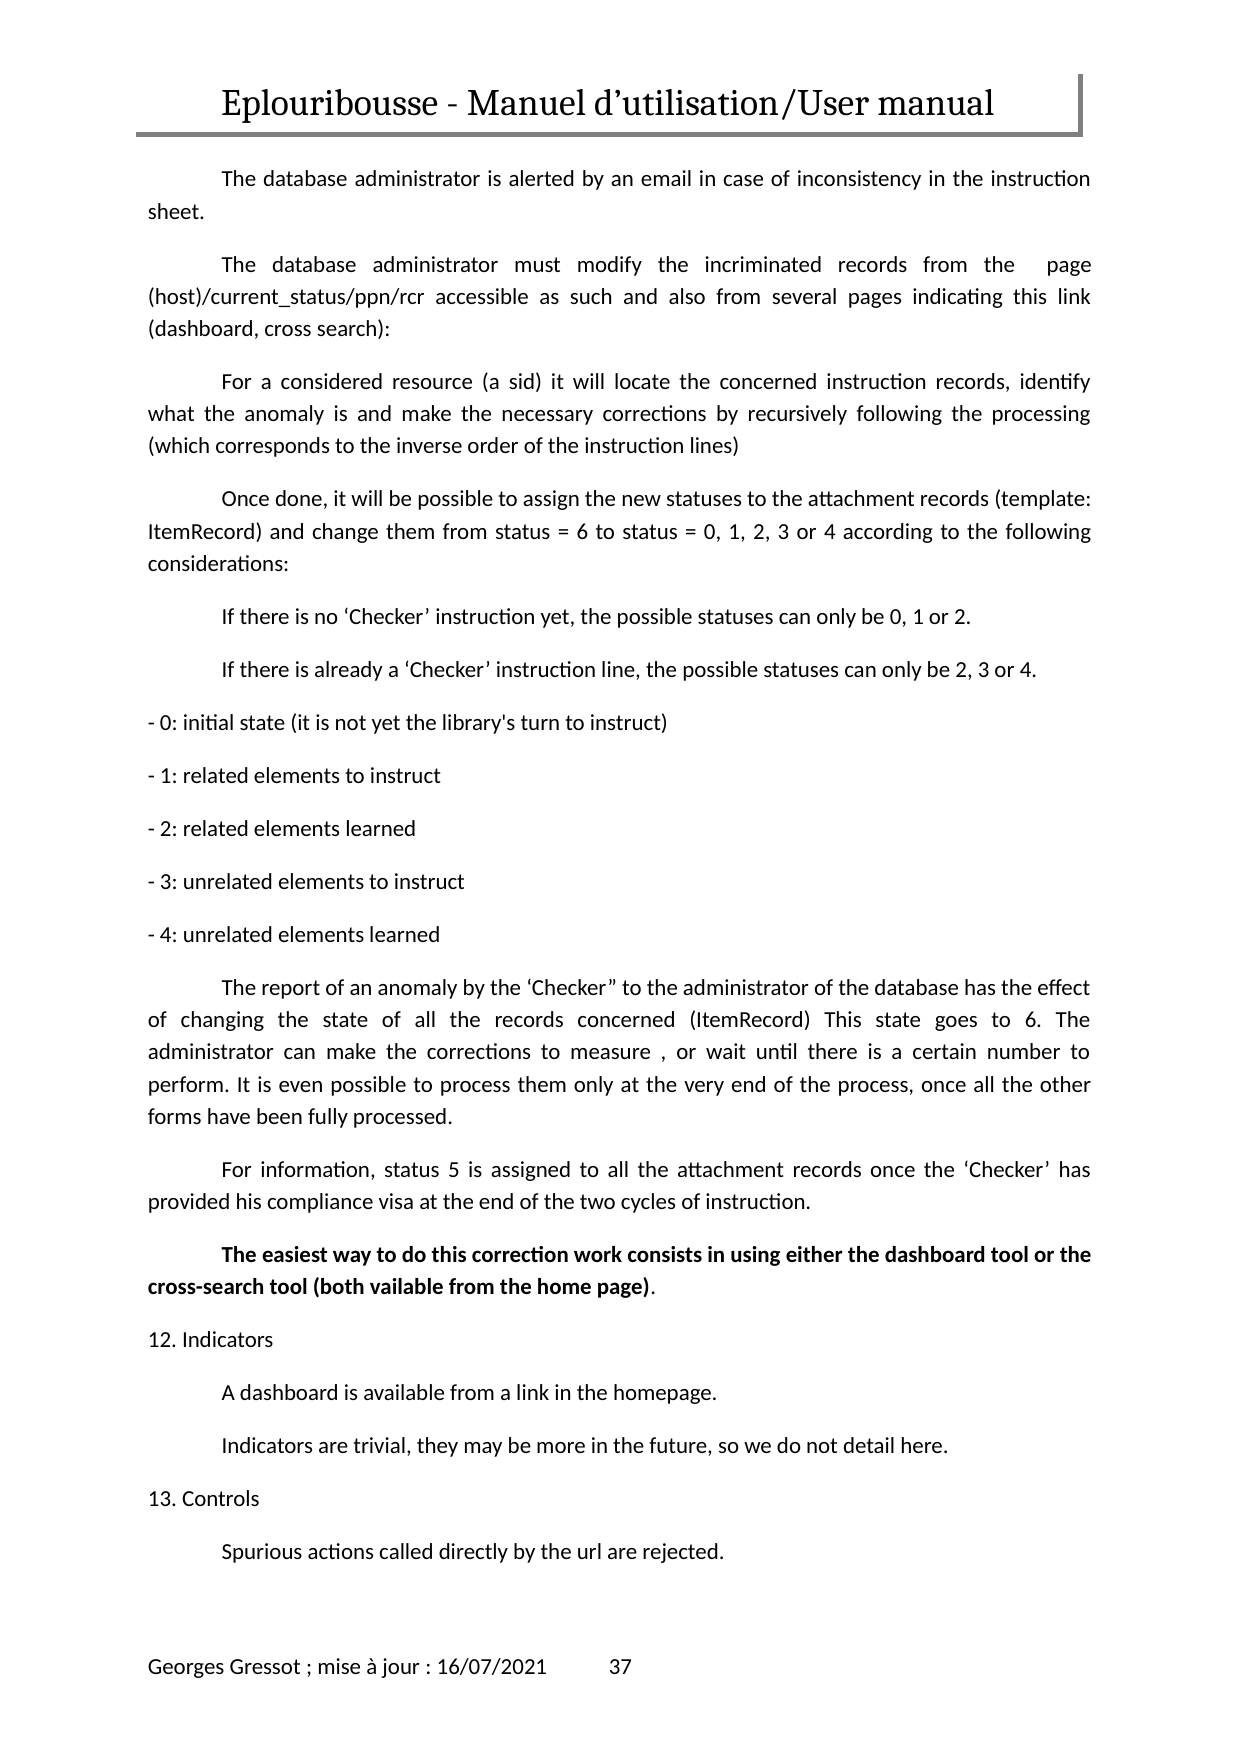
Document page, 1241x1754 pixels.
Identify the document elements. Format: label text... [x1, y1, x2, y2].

text - 3: unrelated elements to instruct [148, 867, 1093, 895]
text The database administrator is alerted by an email in case of inconsistency in the instruction sheet. [148, 164, 1093, 225]
text For a considered resource (a sid) it will locate the concerned instruction records, identify what the anomaly is and make the necessary corrections by recursively following the processing (which corresponds to the inverse order of the instruction lines) [148, 367, 1093, 459]
text - 4: unrelated elements learned [148, 920, 1093, 948]
text Spurious actions called directly by the url are rejected. [148, 1537, 1093, 1565]
text - 0: initial state (it is not yet the library's turn to instruct) [148, 708, 1093, 736]
text For information, status 5 is assigned to all the attachment records once the ‘Checker’ has provided his compliance visa at the end of the two cycles of instruction. [148, 1155, 1093, 1215]
text 12. Indicators [148, 1325, 1093, 1353]
text 13. Controls [148, 1484, 1093, 1512]
text - 2: related elements learned [148, 814, 1093, 842]
text The database administrator must modify the incriminated records from the page (host)/current_status/ppn/rcr accessible as such and also from several pages indicating this link (dashboard, cross search): [148, 250, 1093, 342]
text A dashboard is available from a link in the homepage. [148, 1378, 1093, 1406]
text If there is no ‘Checker’ instruction yet, the possible statuses can only be 0, 1 or 2. [148, 602, 1093, 630]
text The report of an anomaly by the ‘Checker” to the administrator of the database has the effect of changing the state of all the records concerned (ItemRecord) This state goes to 6. The administrator can make the corrections to measure , or wait until there is a certain number to perform. It is even possible to process them only at the very end of the process, once all the other forms have been fully processed. [148, 973, 1093, 1130]
text The easiest way to do this correction work consists in using either the dashboard tool or the cross-search tool (both vailable from the home page). [148, 1240, 1093, 1300]
text Once done, it will be possible to assign the new statuses to the attachment records (template: ItemRecord) and change them from status = 6 to status = 0, 1, 2, 3 or 4 according to the following considerations: [148, 484, 1093, 577]
text - 1: related elements to instruct [148, 761, 1093, 789]
text If there is already a ‘Checker’ instruction line, the possible statuses can only be 2, 3 or 4. [148, 655, 1093, 683]
text Indicators are trivial, they may be more in the future, so we do not detail here. [148, 1431, 1093, 1459]
